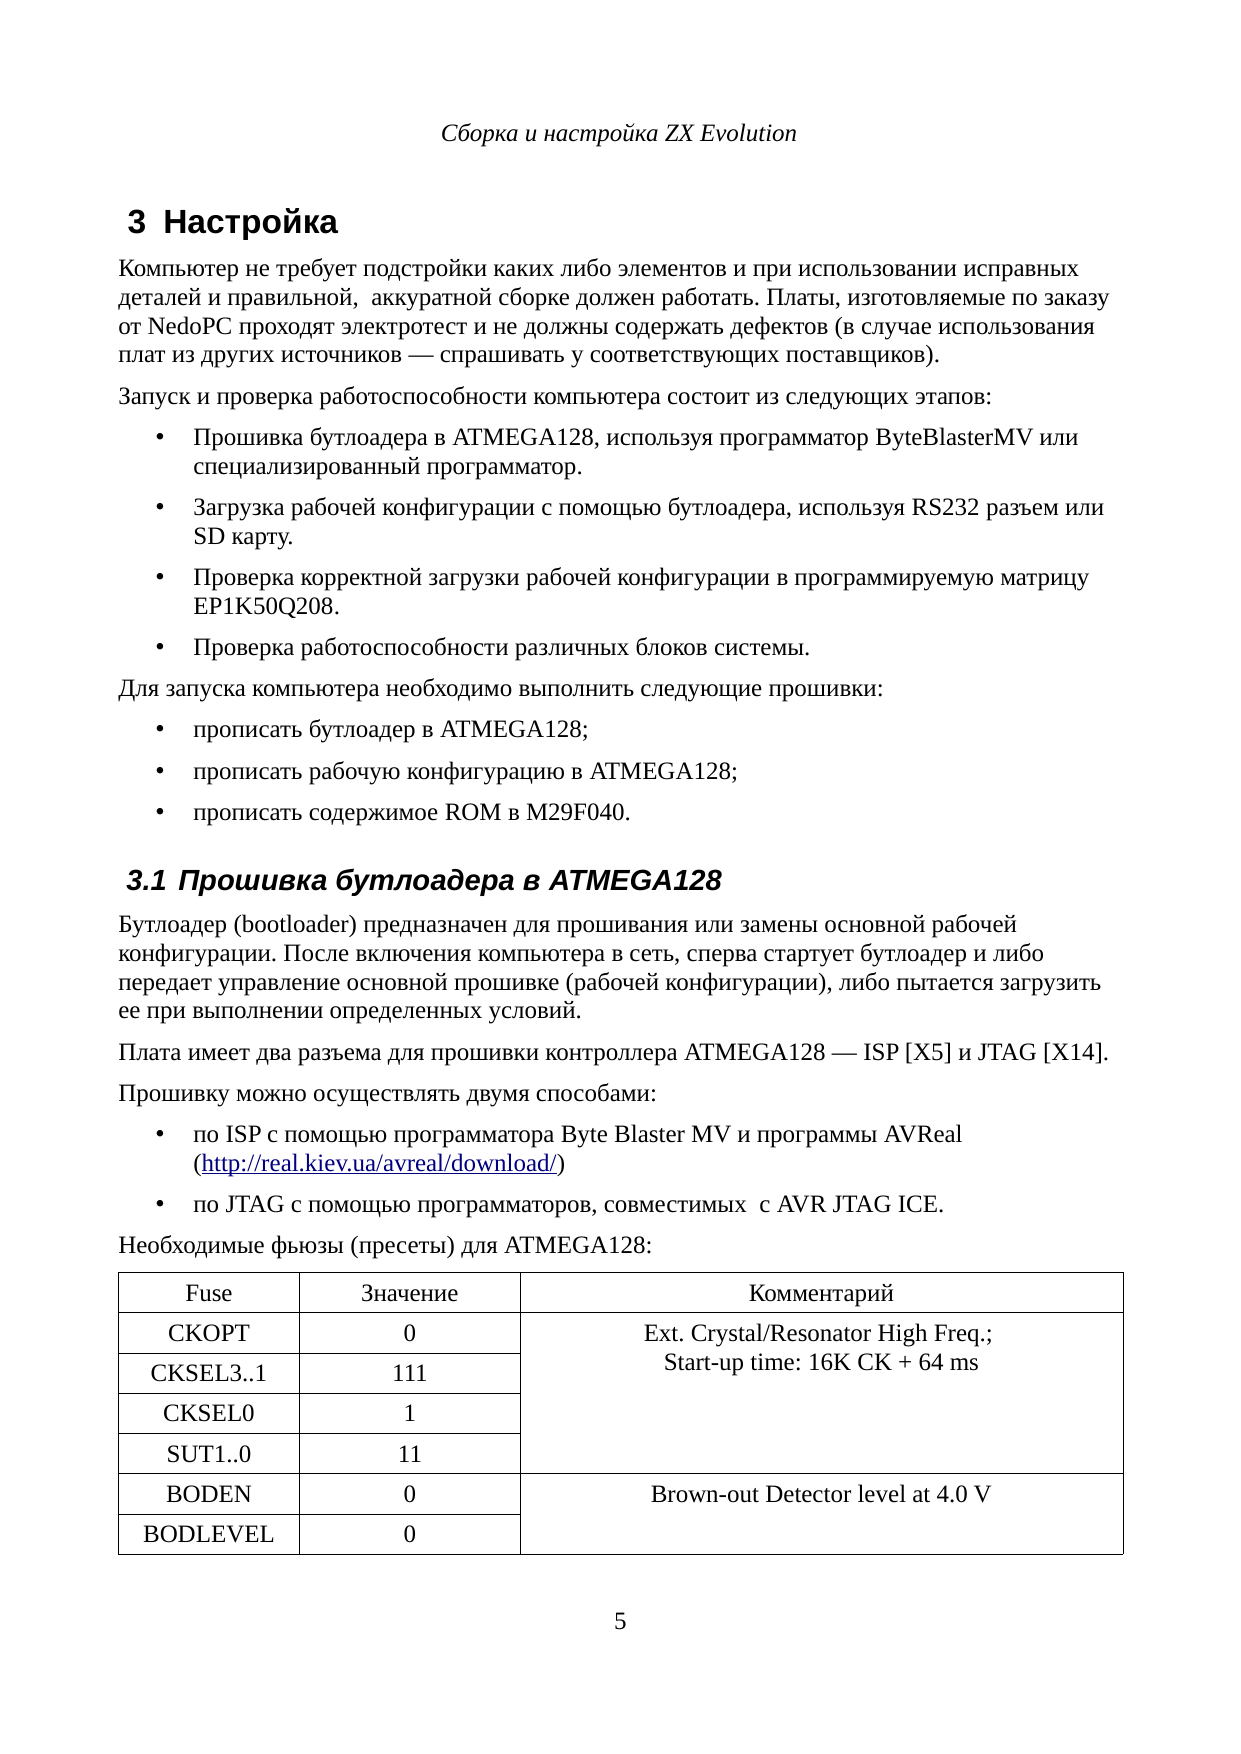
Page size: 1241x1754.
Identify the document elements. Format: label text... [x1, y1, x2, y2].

table_cell CKSEL3..1 [119, 1354, 299, 1393]
list Прошивка бутлоадера в ATMEGA128, используя программатор ByteBlasterMV или специализированный программатор. [156, 422, 1122, 479]
table_cell BODEN [119, 1474, 299, 1514]
list прописать бутлоадер в ATMEGA128; [156, 714, 1122, 743]
text Для запуска компьютера необходимо выполнить следующие прошивки: [118, 673, 1122, 702]
table_header Значение [300, 1273, 520, 1312]
table_cell 1 [300, 1394, 520, 1433]
table_cell SUT1..0 [119, 1434, 299, 1473]
table_cell CKSEL0 [119, 1394, 299, 1433]
list Проверка корректной загрузки рабочей конфигурации в программируемую матрицу EP1K50Q208. [156, 562, 1122, 619]
list Проверка работоспособности различных блоков системы. [156, 632, 1122, 661]
text Запуск и проверка работоспособности компьютера состоит из следующих этапов: [118, 381, 1122, 409]
table_header Комментарий [521, 1273, 1123, 1312]
text Плата имеет два разъема для прошивки контроллера ATMEGA128 — ISP [X5] и JTAG [X14]. [118, 1037, 1122, 1066]
table_cell 111 [300, 1354, 520, 1393]
table_cell BODLEVEL [119, 1515, 299, 1554]
table_cell 11 [300, 1434, 520, 1473]
text Компьютер не требует подстройки каких либо элементов и при использовании исправных деталей и правильной, аккуратной сборке должен работать. Платы, изготовляемые по заказу от NedoPC проходят электротест и не должны содержать дефектов (в случае использования плат из других источников — спрашивать у соответствующих поставщиков). [118, 253, 1122, 368]
text Прошивку можно осуществлять двумя способами: [118, 1078, 1122, 1107]
table_header Fuse [119, 1273, 299, 1312]
list прописать рабочую конфигурацию в ATMEGA128; [156, 756, 1122, 784]
list по JTAG с помощью программаторов, совместимых с AVR JTAG ICE. [156, 1189, 1122, 1218]
table_cell 0 [300, 1474, 520, 1514]
table_cell CKOPT [119, 1313, 299, 1352]
subtitle Прошивка бутлоадера в ATMEGA128 [118, 863, 1122, 897]
table_cell Brown-out Detector level at 4.0 V [521, 1474, 1123, 1554]
subtitle Настройка [118, 202, 1122, 241]
list прописать содержимое ROM в M29F040. [156, 797, 1122, 826]
text Бутлоадер (bootloader) предназначен для прошивания или замены основной рабочей конфигурации. После включения компьютера в сеть, сперва стартует бутлоадер и либо передает управление основной прошивке (рабочей конфигурации), либо пытается загрузить ее при выполнении определенных условий. [118, 909, 1122, 1024]
table_cell Ext. Crystal/Resonator High Freq.; Start-up time: 16K CK + 64 ms [521, 1313, 1123, 1473]
list по ISP с помощью программатора Byte Blaster MV и программы AVReal (http://real.kiev.ua/avreal/download/) [156, 1119, 1122, 1177]
text Необходимые фьюзы (пресеты) для ATMEGA128: [118, 1231, 1122, 1259]
table_cell 0 [300, 1313, 520, 1352]
list Загрузка рабочей конфигурации с помощью бутлоадера, используя RS232 разъем или SD карту. [156, 492, 1122, 549]
table_cell 0 [300, 1515, 520, 1554]
